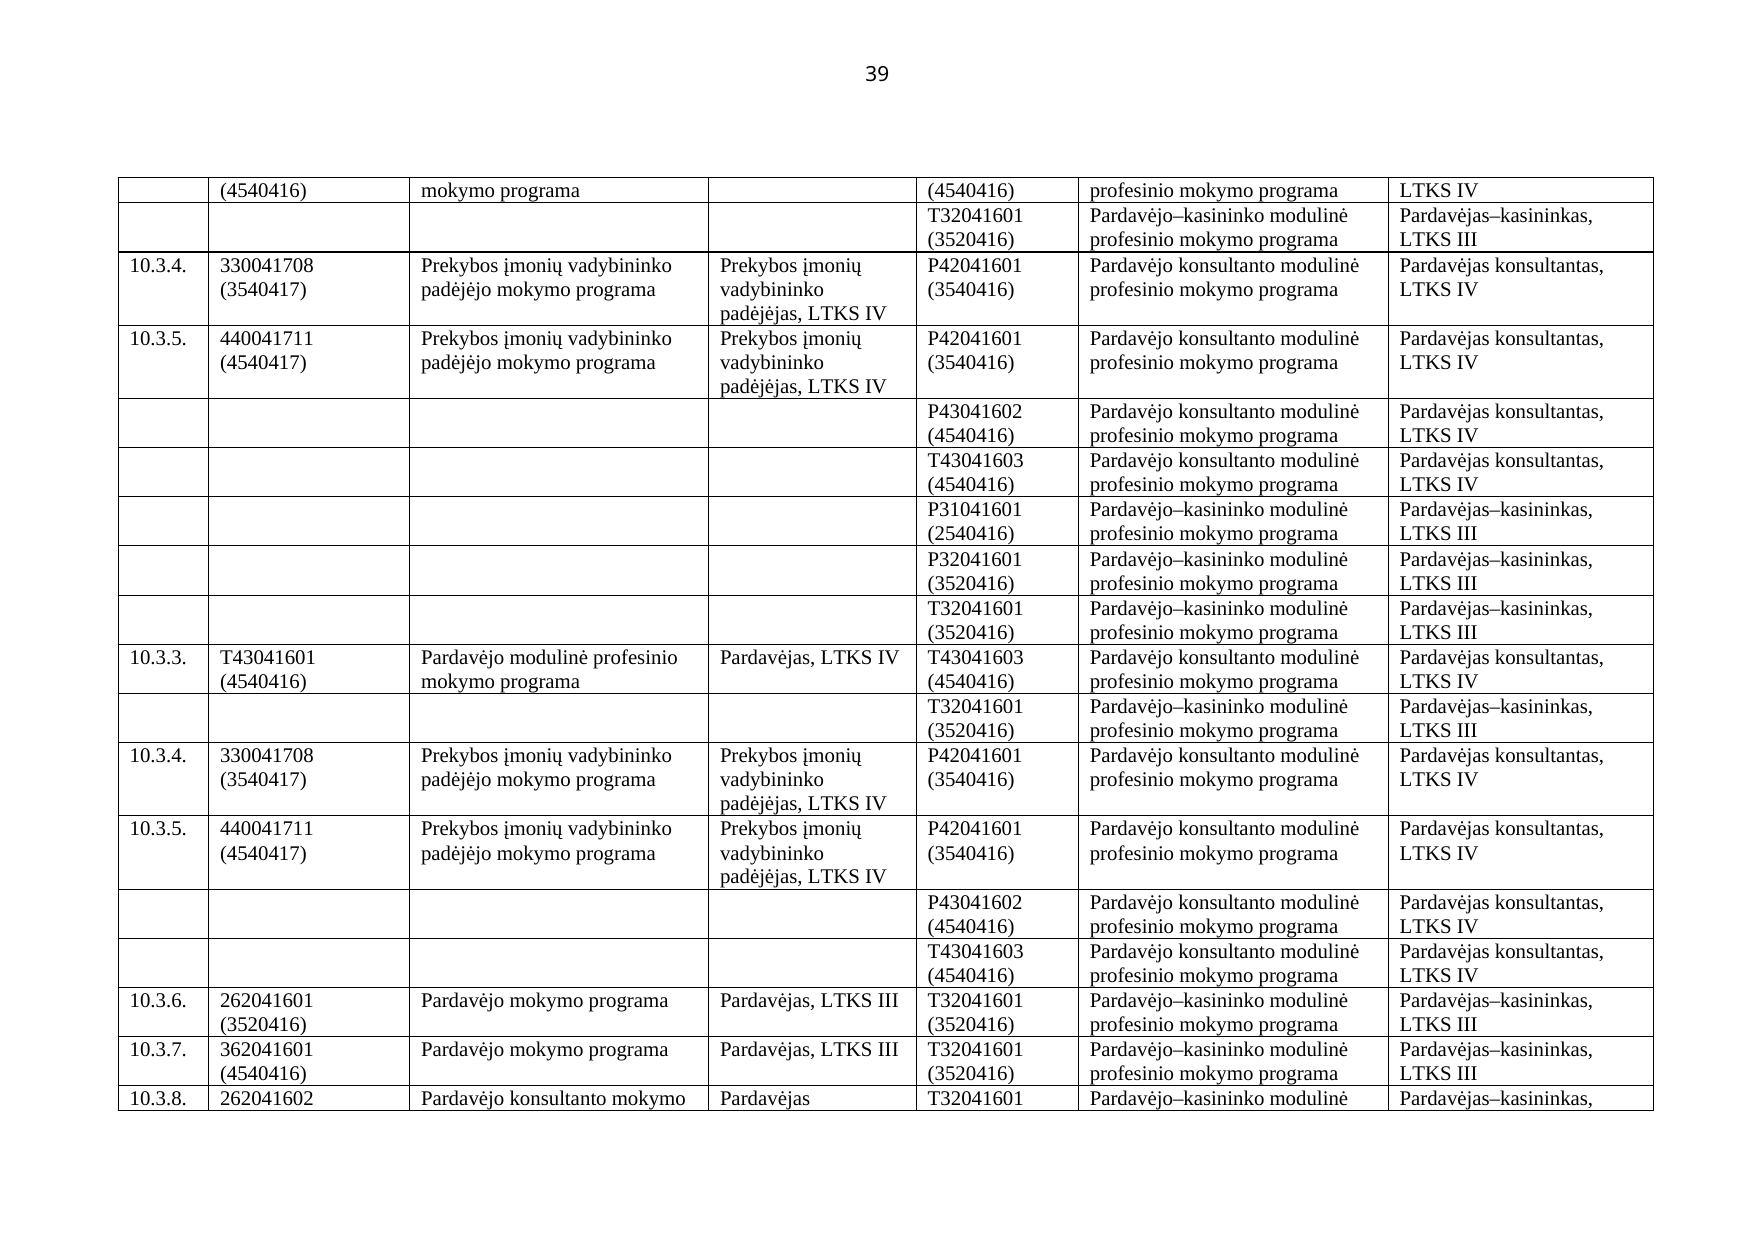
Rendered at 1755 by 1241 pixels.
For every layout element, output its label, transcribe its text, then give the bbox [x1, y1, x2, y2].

table_cell profesinio mokymo programa [1079, 178, 1388, 202]
table_cell Pardavėjas, LTKS IV [709, 645, 916, 693]
table_cell 10.3.4. [119, 253, 208, 325]
table_cell Pardavėjo mokymo programa [410, 988, 708, 1036]
table_cell [709, 178, 916, 202]
table_cell Pardavėjas–kasininkas, LTKS III [1389, 546, 1653, 594]
table_cell P42041601 (3540416) [917, 326, 1078, 398]
table_cell [209, 939, 409, 987]
table_cell Pardavėjo konsultanto modulinė profesinio mokymo programa [1079, 890, 1388, 938]
table_cell Pardavėjo konsultanto mokymo [410, 1086, 708, 1110]
table_cell Pardavėjo–kasininko modulinė profesinio mokymo programa [1079, 596, 1388, 644]
table_cell P31041601 (2540416) [917, 497, 1078, 545]
table_cell Pardavėjo konsultanto modulinė profesinio mokymo programa [1079, 939, 1388, 987]
table_cell Pardavėjas konsultantas, LTKS IV [1389, 890, 1653, 938]
table_cell (4540416) [209, 178, 409, 202]
table_cell 10.3.4. [119, 743, 208, 815]
table_cell [709, 694, 916, 742]
table_cell Pardavėjo mokymo programa [410, 1037, 708, 1085]
table_cell Pardavėjas konsultantas, LTKS IV [1389, 743, 1653, 815]
table_cell [119, 694, 208, 742]
table_cell [709, 497, 916, 545]
table_cell Pardavėjas konsultantas, LTKS IV [1389, 645, 1653, 693]
table_cell Pardavėjo–kasininko modulinė profesinio mokymo programa [1079, 694, 1388, 742]
table_cell P43041602 (4540416) [917, 890, 1078, 938]
table_cell 10.3.7. [119, 1037, 208, 1085]
table_cell Pardavėjas–kasininkas, LTKS III [1389, 1037, 1653, 1085]
table_cell [410, 596, 708, 644]
table_cell [209, 546, 409, 594]
table_cell P43041602 (4540416) [917, 399, 1078, 447]
table_cell 362041601 (4540416) [209, 1037, 409, 1085]
table_cell P42041601 (3540416) [917, 253, 1078, 325]
table_cell Prekybos įmonių vadybininko padėjėjas, LTKS IV [709, 326, 916, 398]
table_cell [709, 399, 916, 447]
table_cell P42041601 (3540416) [917, 816, 1078, 888]
table_cell Pardavėjas–kasininkas, LTKS III [1389, 497, 1653, 545]
table_cell Pardavėjo konsultanto modulinė profesinio mokymo programa [1079, 645, 1388, 693]
table_cell [410, 399, 708, 447]
table_cell [410, 939, 708, 987]
table_cell Prekybos įmonių vadybininko padėjėjas, LTKS IV [709, 816, 916, 888]
table_cell [119, 448, 208, 496]
table_cell [410, 890, 708, 938]
table_cell [209, 890, 409, 938]
table_cell T32041601 (3520416) [917, 694, 1078, 742]
table_cell 262041601 (3520416) [209, 988, 409, 1036]
table_cell Pardavėjas, LTKS III [709, 988, 916, 1036]
table_cell Pardavėjas–kasininkas, LTKS III [1389, 596, 1653, 644]
table_cell 10.3.5. [119, 816, 208, 888]
table_cell Pardavėjo konsultanto modulinė profesinio mokymo programa [1079, 448, 1388, 496]
table_cell Pardavėjo konsultanto modulinė profesinio mokymo programa [1079, 743, 1388, 815]
table_cell [209, 497, 409, 545]
table_cell T43041603 (4540416) [917, 939, 1078, 987]
table_cell 10.3.5. [119, 326, 208, 398]
table_cell Pardavėjas–kasininkas, LTKS III [1389, 203, 1653, 251]
table_cell Prekybos įmonių vadybininko padėjėjo mokymo programa [410, 253, 708, 325]
table_cell [119, 596, 208, 644]
table_cell P42041601 (3540416) [917, 743, 1078, 815]
table_cell [410, 448, 708, 496]
table_cell [410, 203, 708, 251]
table_cell [119, 399, 208, 447]
table_cell T32041601 [917, 1086, 1078, 1110]
table_cell [119, 203, 208, 251]
table_cell Pardavėjas konsultantas, LTKS IV [1389, 816, 1653, 888]
table_cell [709, 546, 916, 594]
table_cell Pardavėjo–kasininko modulinė profesinio mokymo programa [1079, 1037, 1388, 1085]
table_cell Pardavėjo konsultanto modulinė profesinio mokymo programa [1079, 326, 1388, 398]
table_cell 330041708 (3540417) [209, 743, 409, 815]
table_cell Pardavėjo–kasininko modulinė profesinio mokymo programa [1079, 546, 1388, 594]
table_cell [119, 178, 208, 202]
table_cell Pardavėjas–kasininkas, [1389, 1086, 1653, 1110]
table_cell T32041601 (3520416) [917, 596, 1078, 644]
table_cell Pardavėjo–kasininko modulinė profesinio mokymo programa [1079, 203, 1388, 251]
table_cell [209, 448, 409, 496]
table_cell Prekybos įmonių vadybininko padėjėjas, LTKS IV [709, 253, 916, 325]
table_cell Pardavėjo konsultanto modulinė profesinio mokymo programa [1079, 253, 1388, 325]
table_cell T32041601 (3520416) [917, 988, 1078, 1036]
table_cell P32041601 (3520416) [917, 546, 1078, 594]
table_cell Pardavėjas konsultantas, LTKS IV [1389, 448, 1653, 496]
table_cell Pardavėjas konsultantas, LTKS IV [1389, 939, 1653, 987]
table_cell [709, 448, 916, 496]
table_cell [209, 694, 409, 742]
table_cell (4540416) [917, 178, 1078, 202]
table_cell Pardavėjas–kasininkas, LTKS III [1389, 988, 1653, 1036]
table_cell Pardavėjas–kasininkas, LTKS III [1389, 694, 1653, 742]
table_cell [119, 890, 208, 938]
table_cell [209, 203, 409, 251]
table_cell [119, 546, 208, 594]
table_cell Pardavėjas konsultantas, LTKS IV [1389, 253, 1653, 325]
table_cell 262041602 [209, 1086, 409, 1110]
table_cell [709, 596, 916, 644]
table_cell Pardavėjas konsultantas, LTKS IV [1389, 326, 1653, 398]
table_cell Pardavėjo konsultanto modulinė profesinio mokymo programa [1079, 816, 1388, 888]
table_cell Pardavėjas, LTKS III [709, 1037, 916, 1085]
table_cell 440041711 (4540417) [209, 816, 409, 888]
table_cell mokymo programa [410, 178, 708, 202]
table_cell Pardavėjo–kasininko modulinė [1079, 1086, 1388, 1110]
table_cell Pardavėjo–kasininko modulinė profesinio mokymo programa [1079, 988, 1388, 1036]
table_cell Pardavėjas konsultantas, LTKS IV [1389, 399, 1653, 447]
table_cell [119, 497, 208, 545]
table_cell [709, 890, 916, 938]
table_cell T32041601 (3520416) [917, 203, 1078, 251]
table_cell T43041601 (4540416) [209, 645, 409, 693]
table_cell T43041603 (4540416) [917, 645, 1078, 693]
table_cell [119, 939, 208, 987]
table_cell [410, 694, 708, 742]
table_cell [709, 203, 916, 251]
table_cell [209, 399, 409, 447]
table_cell T32041601 (3520416) [917, 1037, 1078, 1085]
table_cell Prekybos įmonių vadybininko padėjėjo mokymo programa [410, 816, 708, 888]
table_cell [410, 497, 708, 545]
table_cell [410, 546, 708, 594]
table_cell 10.3.8. [119, 1086, 208, 1110]
table_cell 10.3.3. [119, 645, 208, 693]
table_cell 330041708 (3540417) [209, 253, 409, 325]
table_cell Prekybos įmonių vadybininko padėjėjas, LTKS IV [709, 743, 916, 815]
table_cell Prekybos įmonių vadybininko padėjėjo mokymo programa [410, 743, 708, 815]
table_cell Pardavėjo modulinė profesinio mokymo programa [410, 645, 708, 693]
table_cell [209, 596, 409, 644]
table_cell Prekybos įmonių vadybininko padėjėjo mokymo programa [410, 326, 708, 398]
table_cell 10.3.6. [119, 988, 208, 1036]
table_cell 440041711 (4540417) [209, 326, 409, 398]
table_cell [709, 939, 916, 987]
table_cell LTKS IV [1389, 178, 1653, 202]
table_cell Pardavėjo–kasininko modulinė profesinio mokymo programa [1079, 497, 1388, 545]
table_cell Pardavėjo konsultanto modulinė profesinio mokymo programa [1079, 399, 1388, 447]
table_cell Pardavėjas [709, 1086, 916, 1110]
table_cell T43041603 (4540416) [917, 448, 1078, 496]
